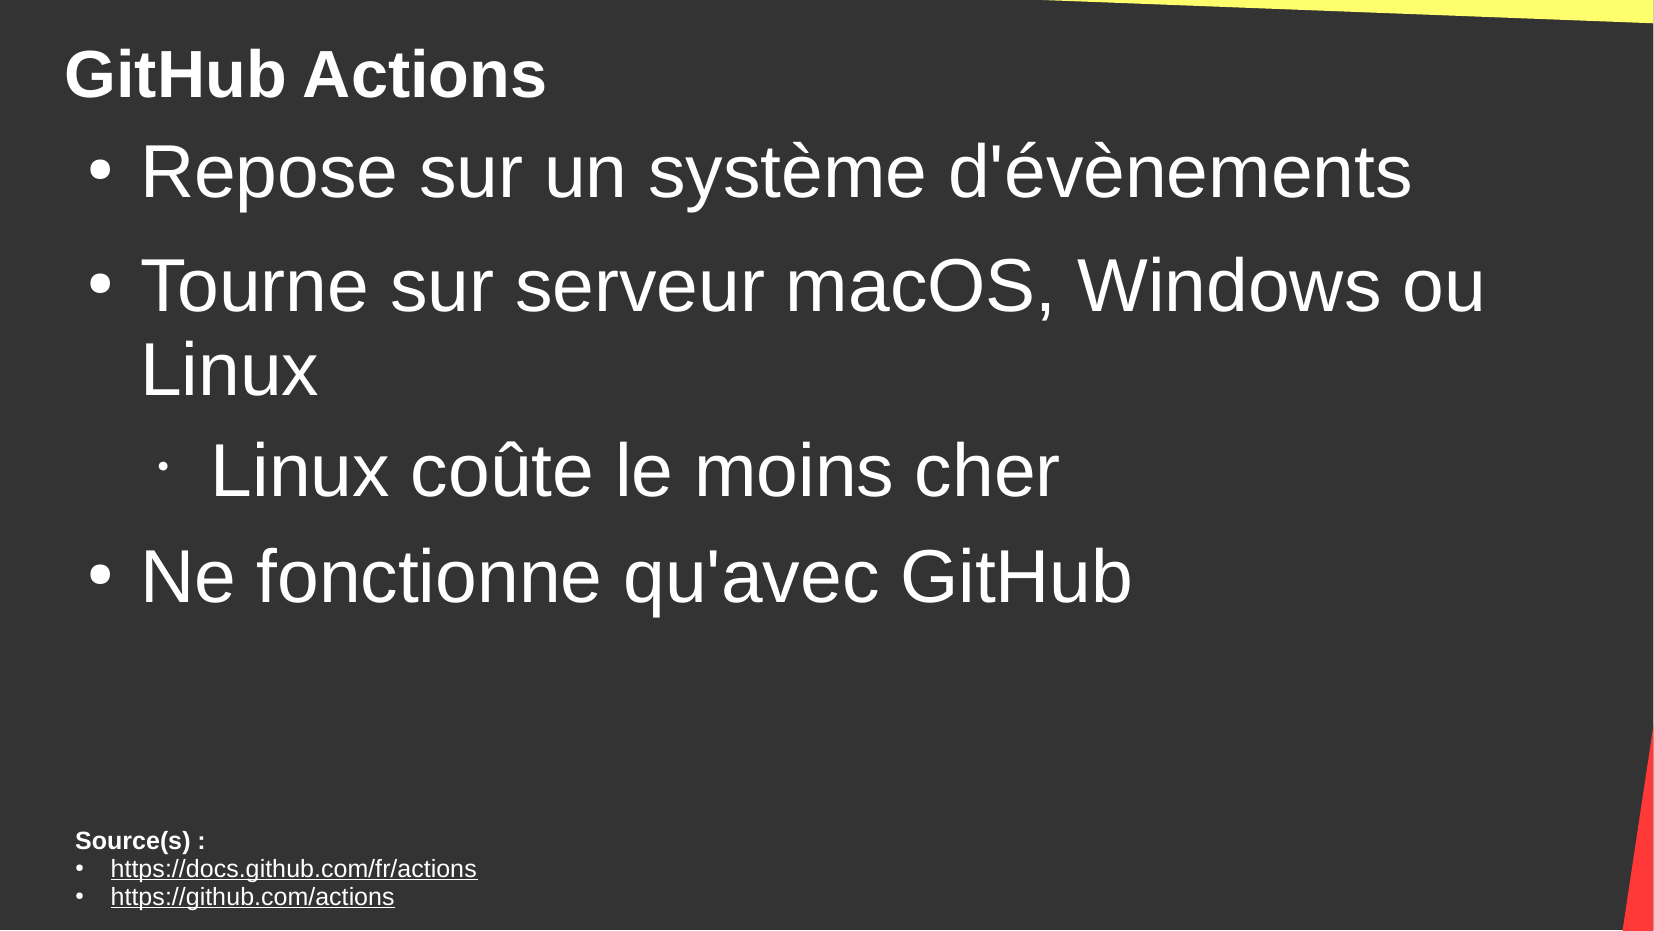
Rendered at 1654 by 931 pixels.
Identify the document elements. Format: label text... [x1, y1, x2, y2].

list Repose sur un système d'évènements Tourne sur serveur macOS, Windows ou Linux Linux coûte le moins cher Ne fonctionne qu'avec GitHub [69, 129, 1548, 756]
text_box [1042, 0, 1654, 24]
title GitHub Actions [64, 37, 1105, 119]
text_box [1622, 721, 1654, 931]
text_box Source(s) : https://docs.github.com/fr/actions https://github.com/actions [60, 809, 1546, 919]
